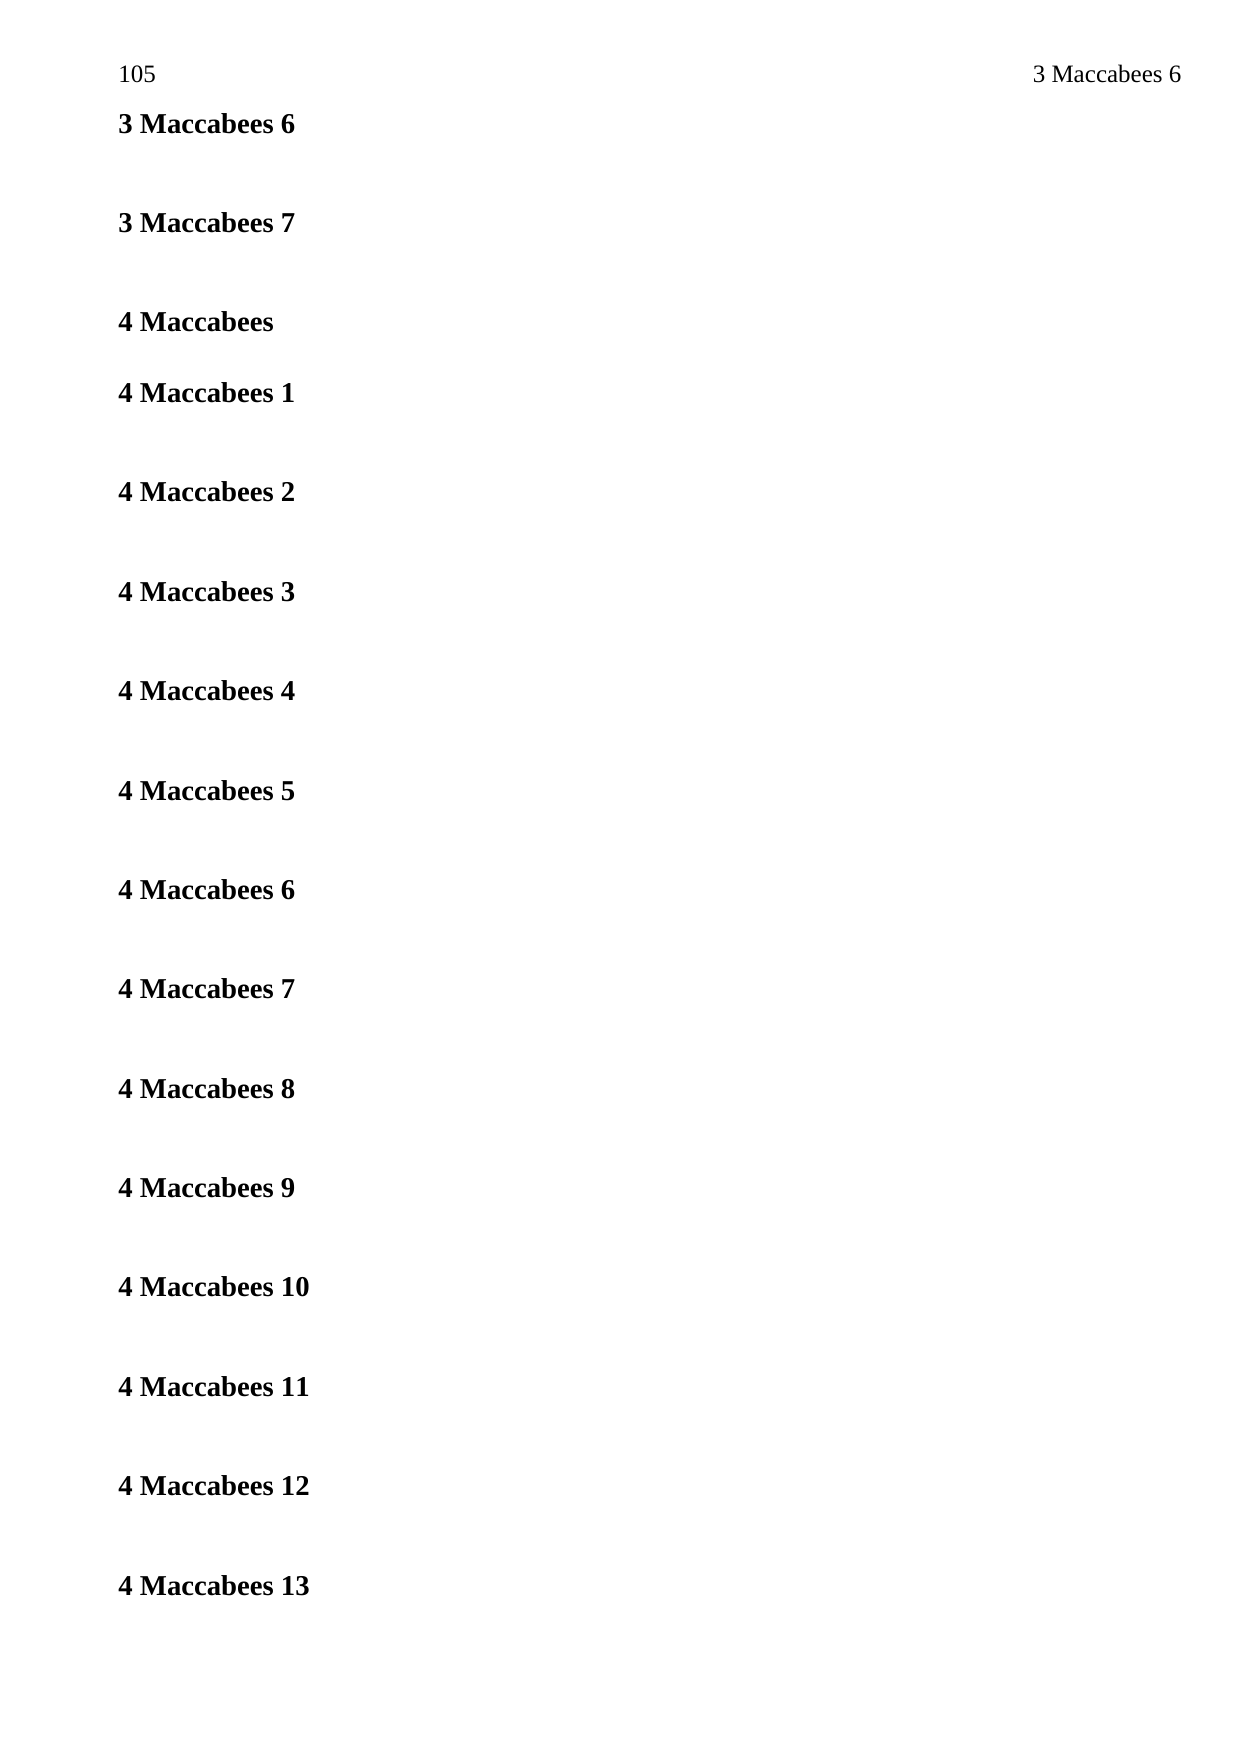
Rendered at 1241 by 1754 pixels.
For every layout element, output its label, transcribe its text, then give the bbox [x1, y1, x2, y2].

subtitle 4 Maccabees 6 [118, 872, 1181, 906]
subtitle 4 Maccabees 13 [118, 1568, 1181, 1601]
subtitle 4 Maccabees [118, 305, 1181, 338]
subtitle 4 Maccabees 2 [118, 475, 1181, 508]
subtitle 4 Maccabees 9 [118, 1171, 1181, 1204]
subtitle 3 Maccabees 7 [118, 206, 1181, 239]
subtitle 3 Maccabees 6 [118, 106, 1181, 139]
subtitle 4 Maccabees 3 [118, 574, 1181, 607]
subtitle 4 Maccabees 10 [118, 1270, 1181, 1303]
subtitle 4 Maccabees 7 [118, 972, 1181, 1005]
subtitle 4 Maccabees 4 [118, 674, 1181, 707]
subtitle 4 Maccabees 12 [118, 1469, 1181, 1502]
subtitle 4 Maccabees 5 [118, 773, 1181, 806]
subtitle 4 Maccabees 1 [118, 376, 1181, 409]
subtitle 4 Maccabees 11 [118, 1369, 1181, 1402]
subtitle 4 Maccabees 8 [118, 1071, 1181, 1104]
